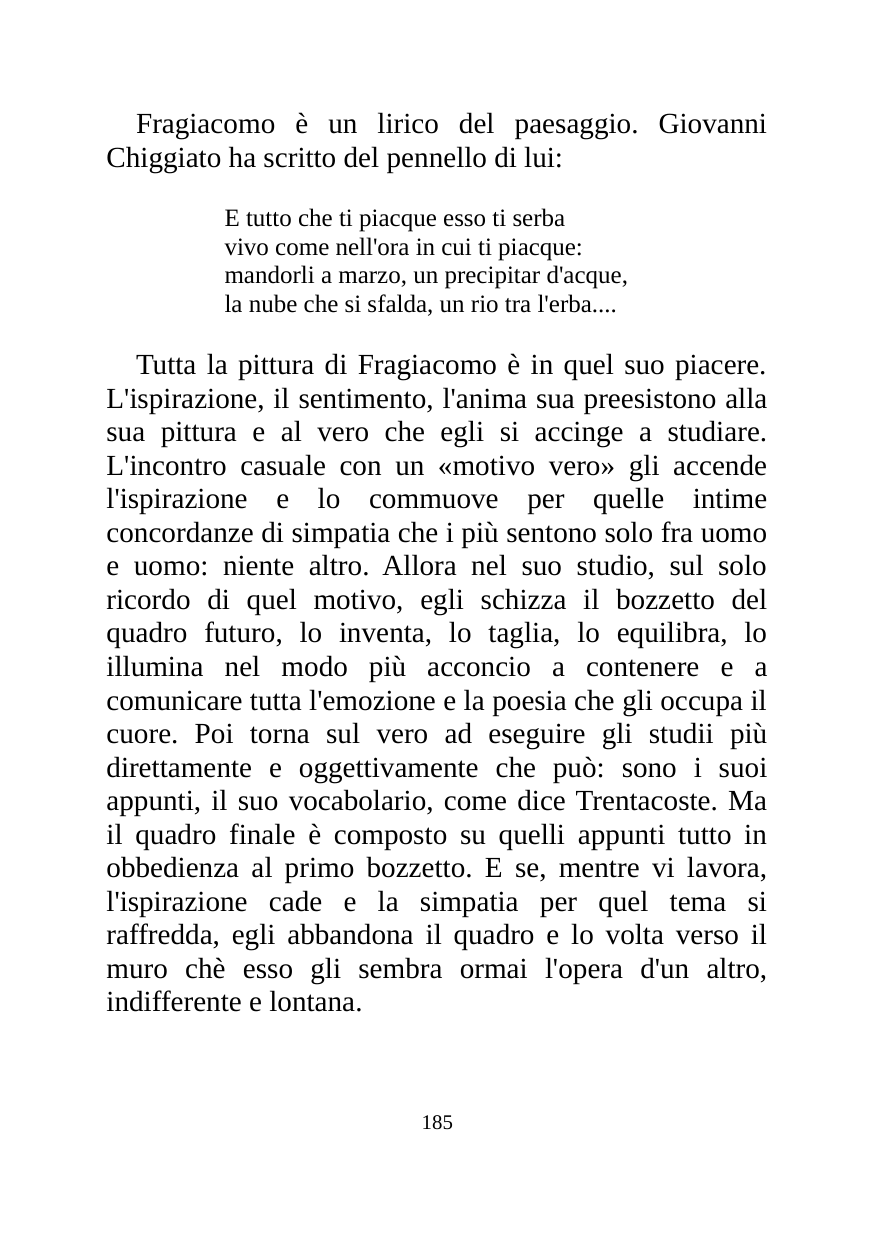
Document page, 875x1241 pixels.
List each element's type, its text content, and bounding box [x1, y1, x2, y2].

text E tutto che ti piacque esso ti serba vivo come nell'ora in cui ti piacque: mandorli a marzo, un precipitar d'acque, la nube che si sfalda, un rio tra l'erba.... [224, 203, 768, 318]
text Tutta la pittura di Fragiacomo è in quel suo piacere. L'ispirazione, il sentimento, l'anima sua preesistono alla sua pittura e al vero che egli si accinge a studiare. L'incontro casuale con un «motivo vero» gli accende l'ispirazione e lo commuove per quelle intime concordanze di simpatia che i più sentono solo fra uomo e uomo: niente altro. Allora nel suo studio, sul solo ricordo di quel motivo, egli schizza il bozzetto del quadro futuro, lo inventa, lo taglia, lo equilibra, lo illumina nel modo più acconcio a contenere e a comunicare tutta l'emozione e la poesia che gli occupa il cuore. Poi torna sul vero ad eseguire gli studii più direttamente e oggettivamente che può: sono i suoi appunti, il suo vocabolario, come dice Trentacoste. Ma il quadro finale è composto su quelli appunti tutto in obbedienza al primo bozzetto. E se, mentre vi lavora, l'ispirazione cade e la simpatia per quel tema si raffredda, egli abbandona il quadro e lo volta verso il muro chè esso gli sembra ormai l'opera d'un altro, indifferente e lontana. [106, 347, 768, 1018]
text Fragiacomo è un lirico del paesaggio. Giovanni Chiggiato ha scritto del pennello di lui: [106, 106, 768, 173]
